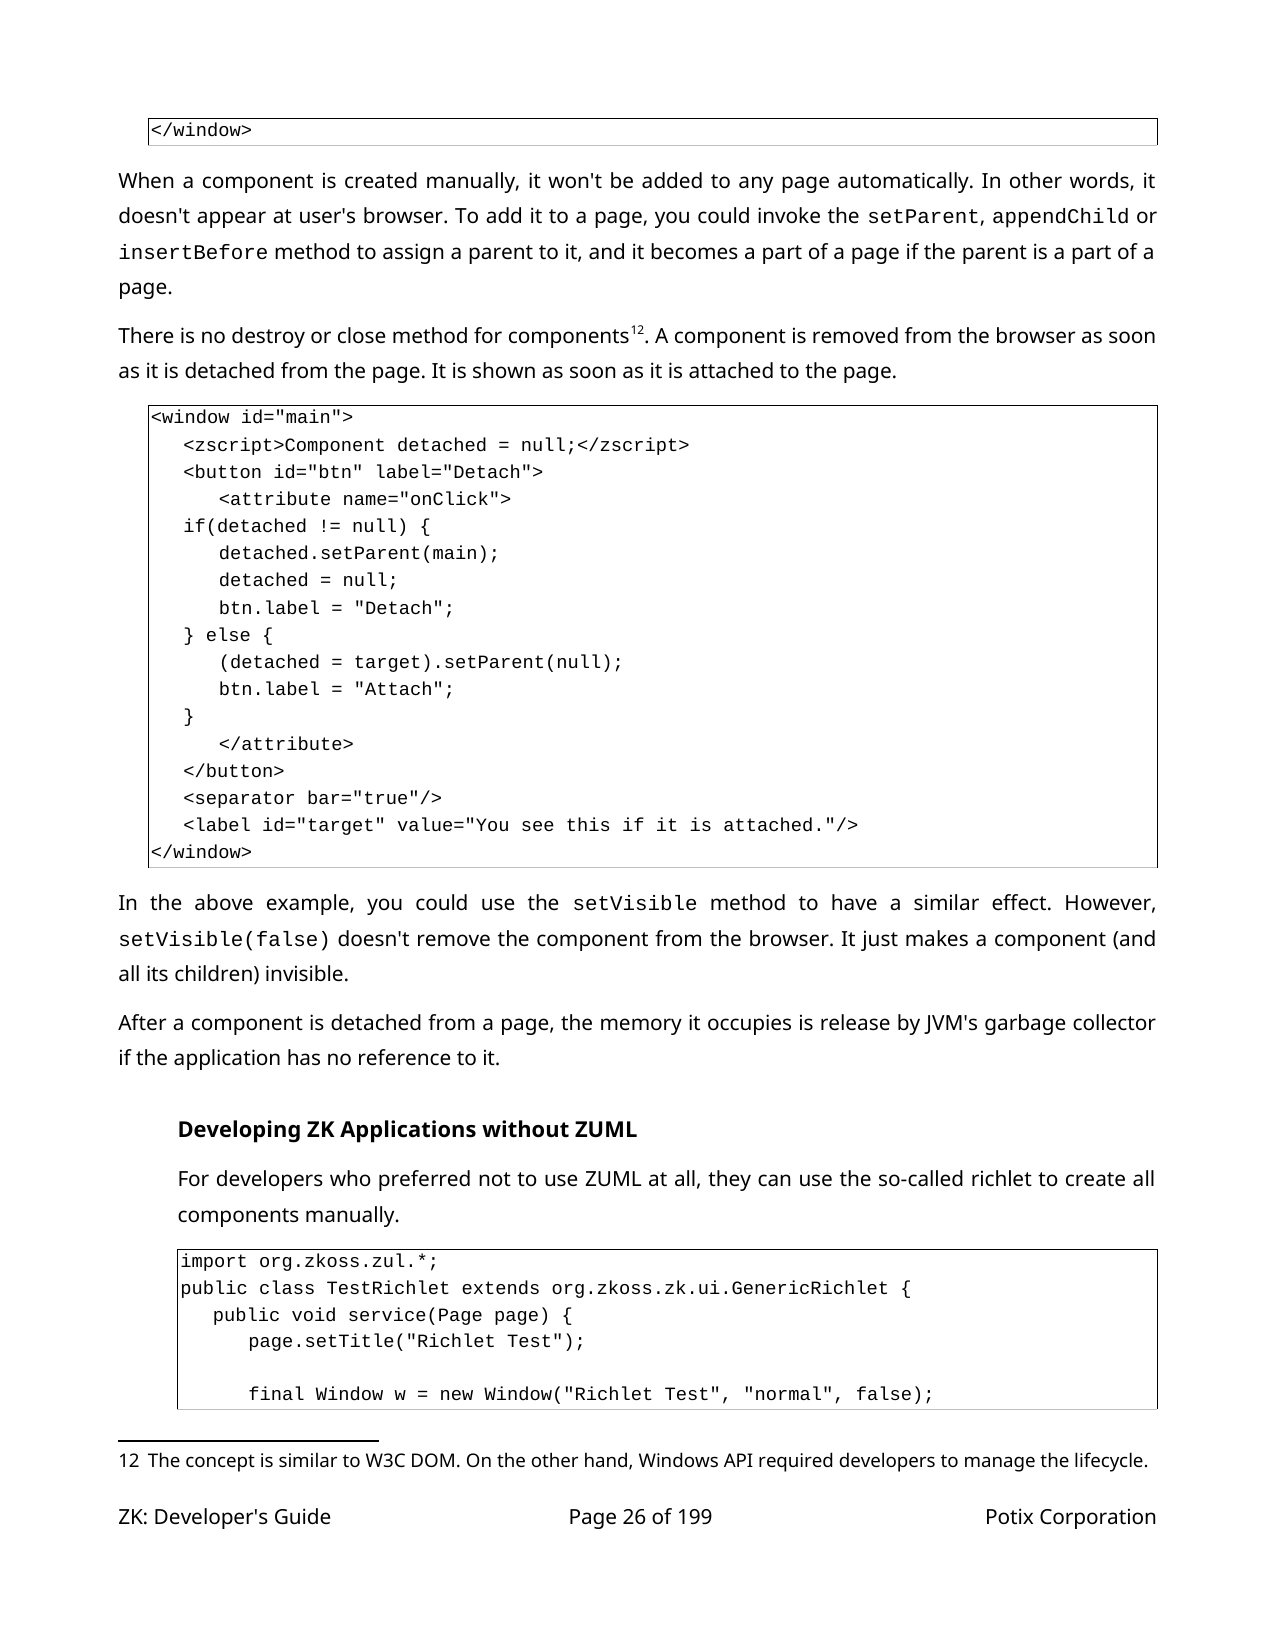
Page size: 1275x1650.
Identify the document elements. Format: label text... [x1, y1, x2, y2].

text </attribute> [149, 731, 1157, 756]
text The concept is similar to W3C DOM. On the other hand, Windows API required developers to manage the lifecycle. [118, 1447, 1157, 1473]
text In the above example, you could use the setVisible method to have a similar effect. However, setVisible(false) doesn't remove the component from the browser. It just makes a component (and all its children) invisible. [118, 888, 1157, 987]
text <separator bar="true"/> [149, 786, 1157, 810]
text There is no destroy or close method for components. A component is removed from the browser as soon as it is detached from the page. It is shown as soon as it is attached to the page. [118, 321, 1157, 384]
text </button> [149, 759, 1157, 783]
text </window> [149, 840, 1157, 867]
text public class TestRichlet extends org.zkoss.zk.ui.GenericRichlet { public void service(Page page) { page.setTitle("Richlet Test"); final Window w = new Window("Richlet Test", "normal", false); [178, 1276, 1157, 1409]
text } else { [149, 623, 1157, 647]
text import org.zkoss.zul.*; [178, 1250, 1157, 1273]
text <button id="btn" label="Detach"> [149, 459, 1157, 484]
text } [149, 704, 1157, 728]
text btn.label = "Detach"; [149, 596, 1157, 620]
text </window> [149, 119, 1157, 145]
text <window id="main"> [149, 406, 1157, 429]
text btn.label = "Attach"; [149, 677, 1157, 701]
text <zscript>Component detached = null;</zscript> [149, 432, 1157, 457]
subtitle Developing ZK Applications without ZUML [177, 1114, 1157, 1144]
text detached = null; [149, 568, 1157, 593]
text <label id="target" value="You see this if it is attached."/> [149, 813, 1157, 837]
text detached.setParent(main); [149, 541, 1157, 565]
text When a component is created manually, it won't be added to any page automatically. In other words, it doesn't appear at user's browser. To add it to a page, you could invoke the setParent, appendChild or insertBefore method to assign a parent to it, and it becomes a part of a page if the parent is a part of a page. [118, 166, 1157, 301]
text (detached = target).setParent(null); [149, 650, 1157, 674]
text For developers who preferred not to use ZUML at all, they can use the so-called richlet to create all components manually. [177, 1164, 1157, 1228]
text After a component is detached from a page, the memory it occupies is release by JVM's garbage collector if the application has no reference to it. [118, 1008, 1157, 1071]
text <attribute name="onClick"> [149, 487, 1157, 511]
text if(detached != null) { [149, 514, 1157, 538]
